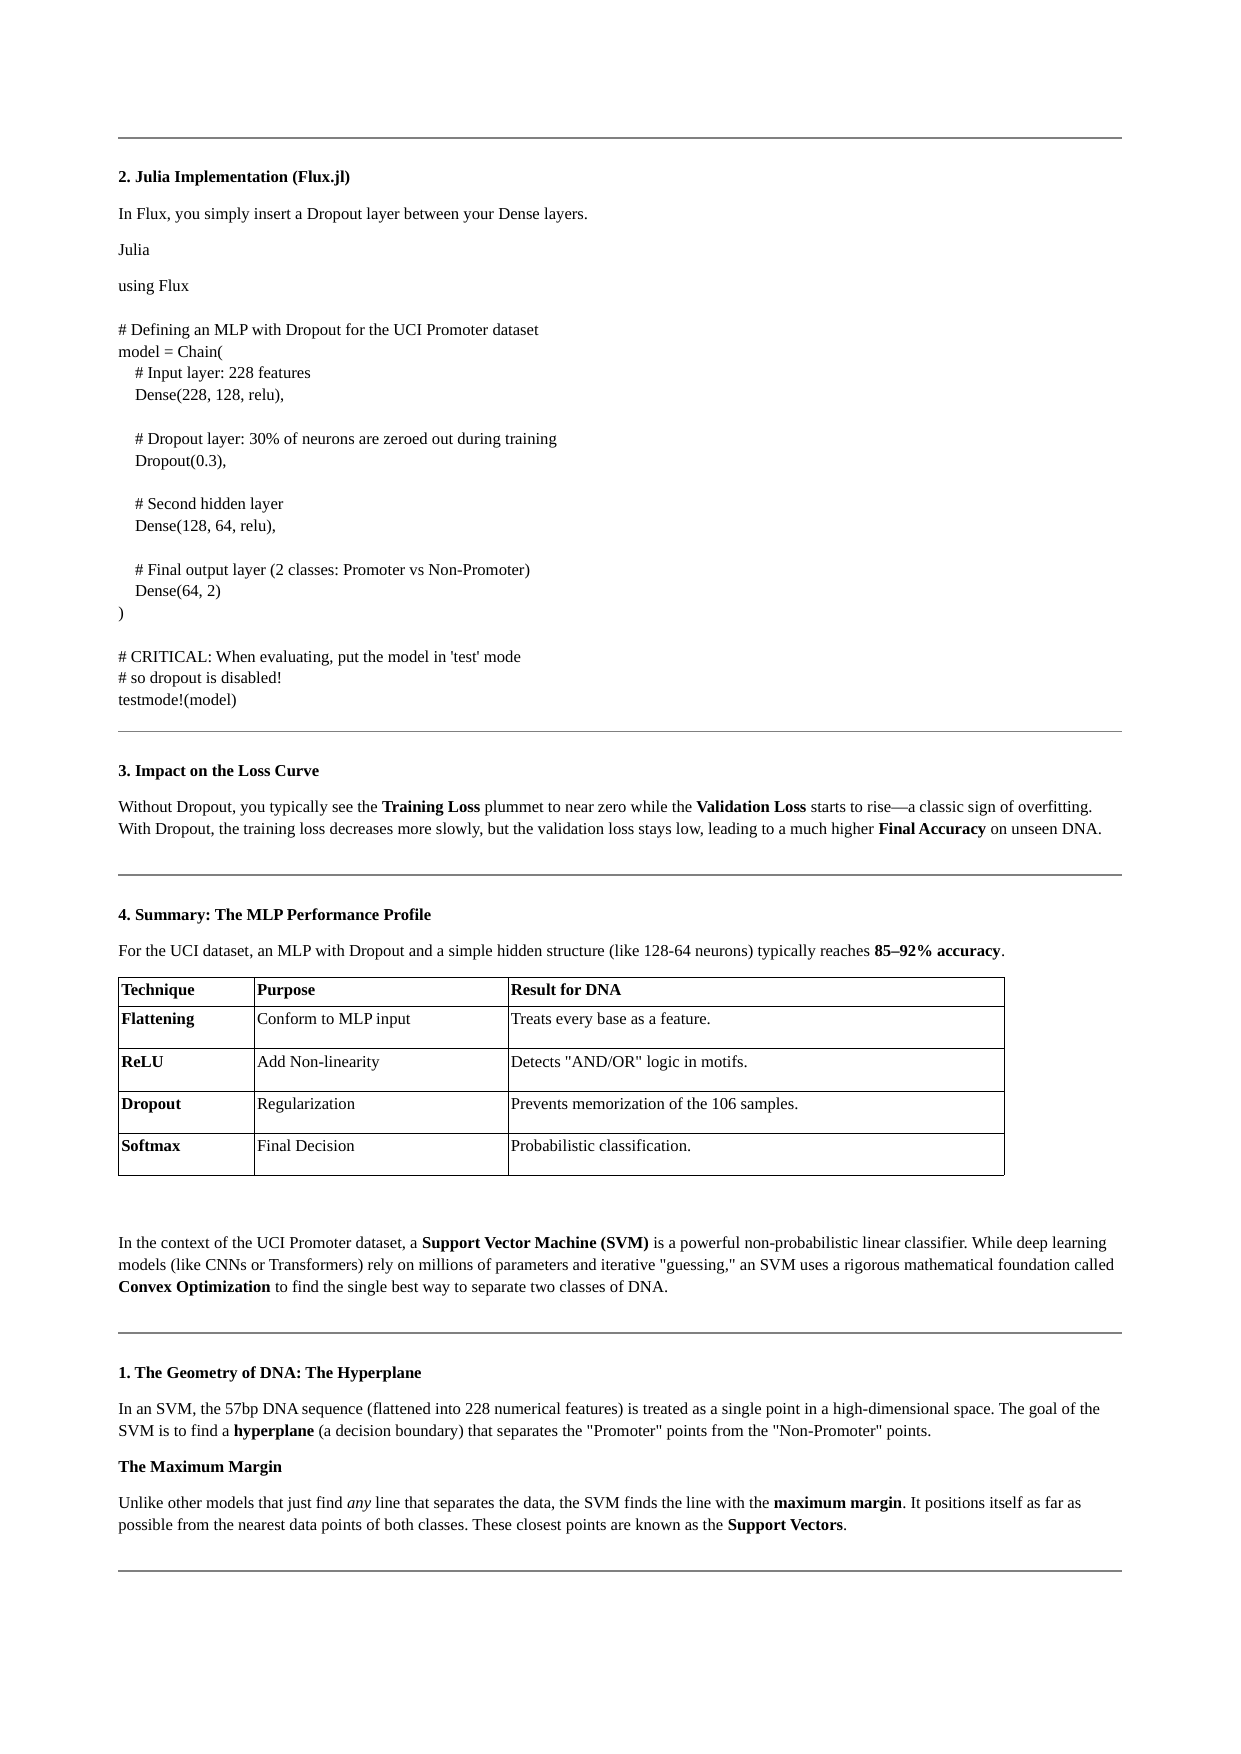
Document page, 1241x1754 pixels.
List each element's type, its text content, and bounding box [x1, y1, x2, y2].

table_header Technique [119, 978, 254, 1006]
subtitle 1. The Geometry of DNA: The Hyperplane [118, 1362, 1122, 1382]
text # Defining an MLP with Dropout for the UCI Promoter dataset [118, 320, 1122, 339]
text Unlike other models that just find any line that separates the data, the SVM finds the line with the maximum margin. It positions itself as far as possible from the nearest data points of both classes. These closest points are known as the Support Vectors. [118, 1493, 1122, 1534]
table_cell Prevents memorization of the 106 samples. [509, 1092, 1004, 1133]
table_cell Final Decision [255, 1134, 508, 1175]
table_cell Conform to MLP input [255, 1007, 508, 1048]
table_cell Flattening [119, 1007, 254, 1048]
table_cell Dropout [119, 1092, 254, 1133]
text # so dropout is disabled! [118, 668, 1122, 687]
table_cell Detects "AND/OR" logic in motifs. [509, 1049, 1004, 1091]
text # Input layer: 228 features [118, 363, 1122, 382]
text Dense(128, 64, relu), [118, 516, 1122, 535]
table_cell Softmax [119, 1134, 254, 1175]
text # Dropout layer: 30% of neurons are zeroed out during training [118, 429, 1122, 448]
table_cell Regularization [255, 1092, 508, 1133]
table_header Result for DNA [509, 978, 1004, 1006]
subtitle 2. Julia Implementation (Flux.jl) [118, 167, 1122, 186]
text using Flux [118, 276, 1122, 295]
text In the context of the UCI Promoter dataset, a Support Vector Machine (SVM) is a powerful non-probabilistic linear classifier. While deep learning models (like CNNs or Transformers) rely on millions of parameters and iterative "guessing," an SVM uses a rigorous mathematical foundation called Convex Optimization to find the single best way to separate two classes of DNA. [118, 1233, 1122, 1296]
subtitle 3. Impact on the Loss Curve [118, 761, 1122, 780]
text testmode!(model) [118, 690, 1122, 709]
subtitle 4. Summary: The MLP Performance Profile [118, 904, 1122, 923]
text Without Dropout, you typically see the Training Loss plummet to near zero while the Validation Loss starts to rise—a classic sign of overfitting. With Dropout, the training loss decreases more slowly, but the validation loss stays low, leading to a much higher Final Accuracy on unseen DNA. [118, 797, 1122, 838]
text # Final output layer (2 classes: Promoter vs Non-Promoter) [118, 559, 1122, 578]
text For the UCI dataset, an MLP with Dropout and a simple hidden structure (like 128-64 neurons) typically reaches 85–92% accuracy. [118, 941, 1122, 960]
text Dense(228, 128, relu), [118, 385, 1122, 404]
text Julia [118, 240, 1122, 259]
text In Flux, you simply insert a Dropout layer between your Dense layers. [118, 203, 1122, 223]
table_cell Probabilistic classification. [509, 1134, 1004, 1175]
table_cell Add Non-linearity [255, 1049, 508, 1091]
text # Second hidden layer [118, 494, 1122, 513]
subtitle The Maximum Margin [118, 1457, 1122, 1476]
text model = Chain( [118, 342, 1122, 361]
text Dropout(0.3), [118, 450, 1122, 469]
table_header Purpose [255, 978, 508, 1006]
text Dense(64, 2) [118, 581, 1122, 600]
table_cell Treats every base as a feature. [509, 1007, 1004, 1048]
text ) [118, 603, 1122, 622]
text # CRITICAL: When evaluating, put the model in 'test' mode [118, 646, 1122, 666]
text In an SVM, the 57bp DNA sequence (flattened into 228 numerical features) is treated as a single point in a high-dimensional space. The goal of the SVM is to find a hyperplane (a decision boundary) that separates the "Promoter" points from the "Non-Promoter" points. [118, 1399, 1122, 1440]
table_cell ReLU [119, 1049, 254, 1091]
